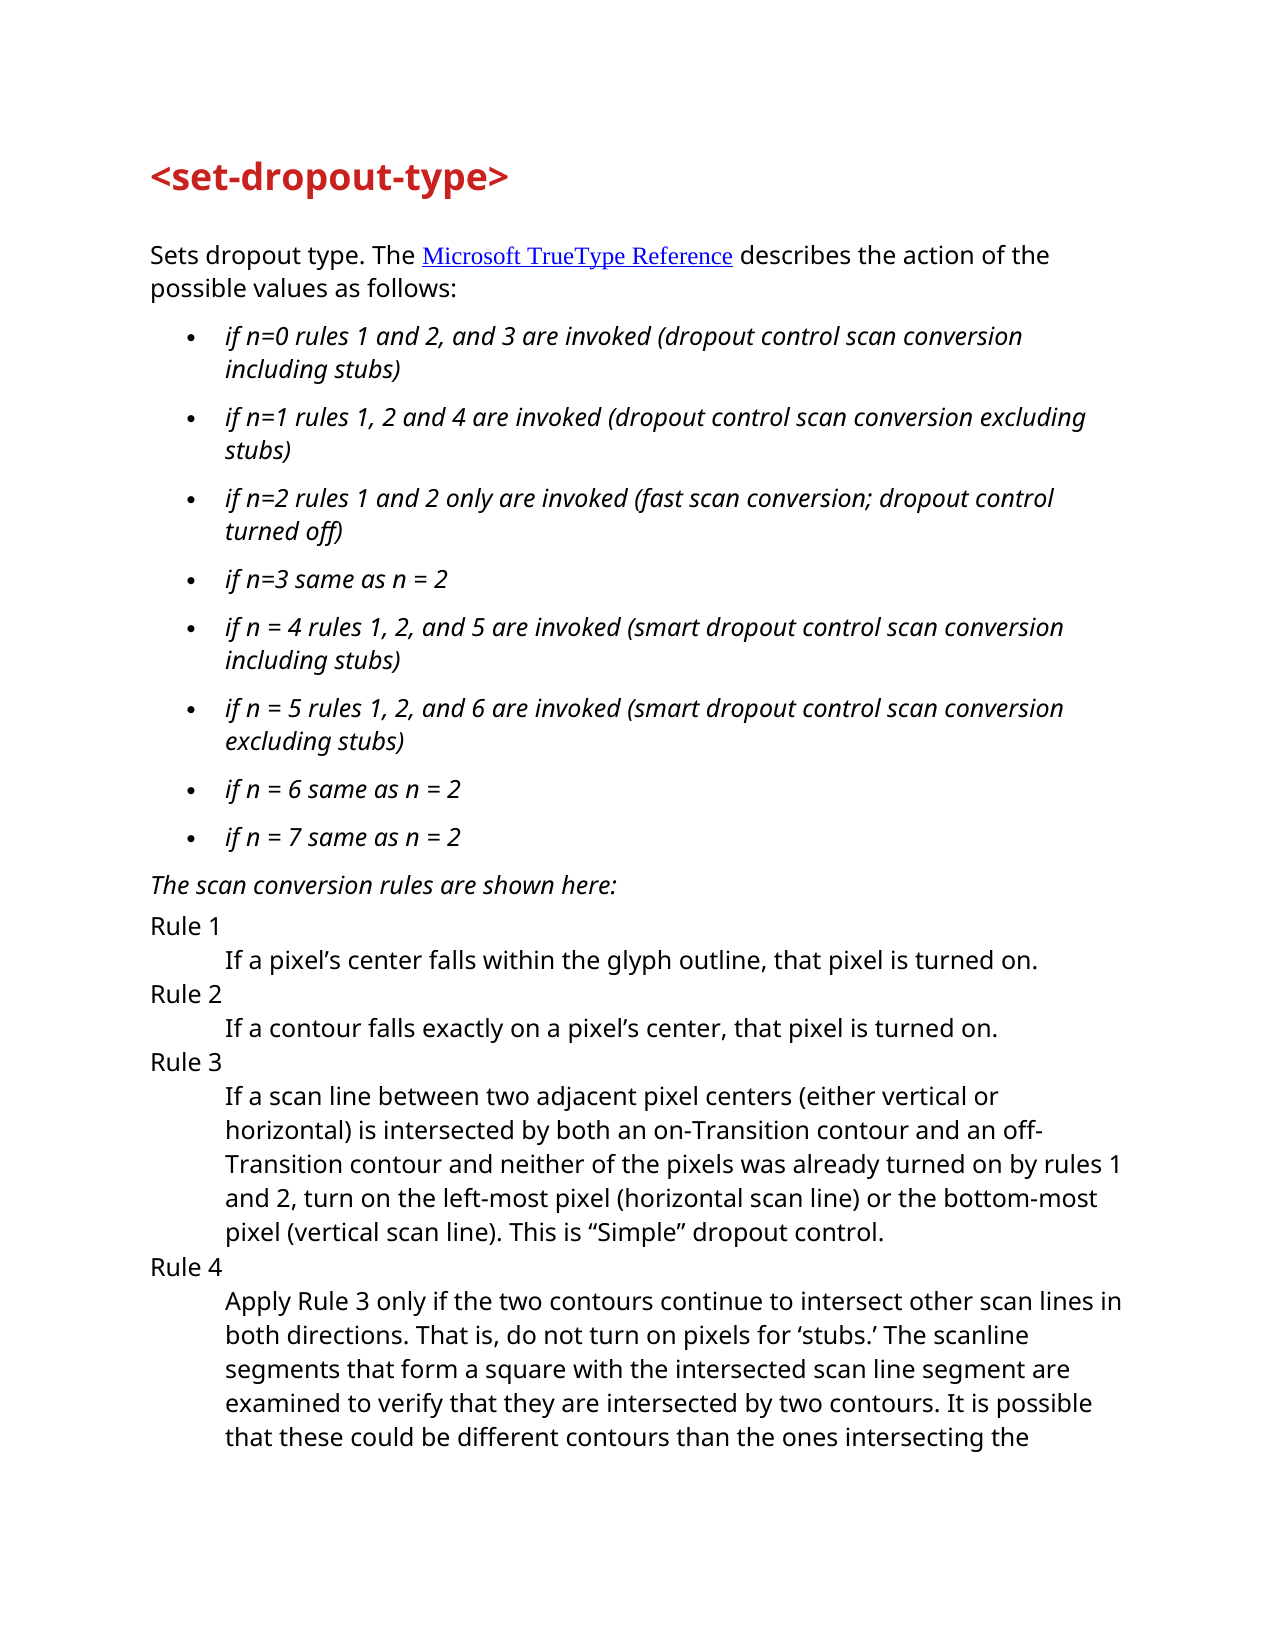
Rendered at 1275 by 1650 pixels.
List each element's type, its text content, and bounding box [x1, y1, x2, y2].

text Rule 4 [150, 1249, 1125, 1283]
text Apply Rule 3 only if the two contours continue to intersect other scan lines in both directions. That is, do not turn on pixels for ‘stubs.’ The scanline segments that form a square with the intersected scan line segment are examined to verify that they are intersected by two contours. It is possible that these could be different contours than the ones intersecting the [225, 1283, 1125, 1453]
list if n=2 rules 1 and 2 only are invoked (fast scan conversion; dropout control turned off) [187, 481, 1125, 547]
list if n=3 same as n = 2 [187, 562, 1125, 595]
text Rule 2 [150, 977, 1125, 1011]
text Rule 3 [150, 1045, 1125, 1079]
list if n = 7 same as n = 2 [187, 820, 1125, 853]
list if n = 4 rules 1, 2, and 5 are invoked (smart dropout control scan conversion including stubs) [187, 610, 1125, 676]
text Rule 1 [150, 908, 1125, 943]
subtitle <set-dropout-type> [150, 150, 1125, 201]
text The scan conversion rules are shown here: [150, 868, 1125, 901]
text If a pixel’s center falls within the glyph outline, that pixel is turned on. [225, 943, 1125, 977]
list if n=0 rules 1 and 2, and 3 are invoked (dropout control scan conversion including stubs) [187, 319, 1125, 385]
list if n=1 rules 1, 2 and 4 are invoked (dropout control scan conversion excluding stubs) [187, 400, 1125, 466]
list if n = 6 same as n = 2 [187, 772, 1125, 805]
text If a contour falls exactly on a pixel’s center, that pixel is turned on. [225, 1011, 1125, 1045]
list if n = 5 rules 1, 2, and 6 are invoked (smart dropout control scan conversion excluding stubs) [187, 691, 1125, 757]
text Sets dropout type. The Microsoft TrueType Reference describes the action of the possible values as follows: [150, 238, 1125, 304]
text If a scan line between two adjacent pixel centers (either vertical or horizontal) is intersected by both an on-Transition contour and an off-Transition contour and neither of the pixels was already turned on by rules 1 and 2, turn on the left-most pixel (horizontal scan line) or the bottom-most pixel (vertical scan line). This is “Simple” dropout control. [225, 1079, 1125, 1249]
